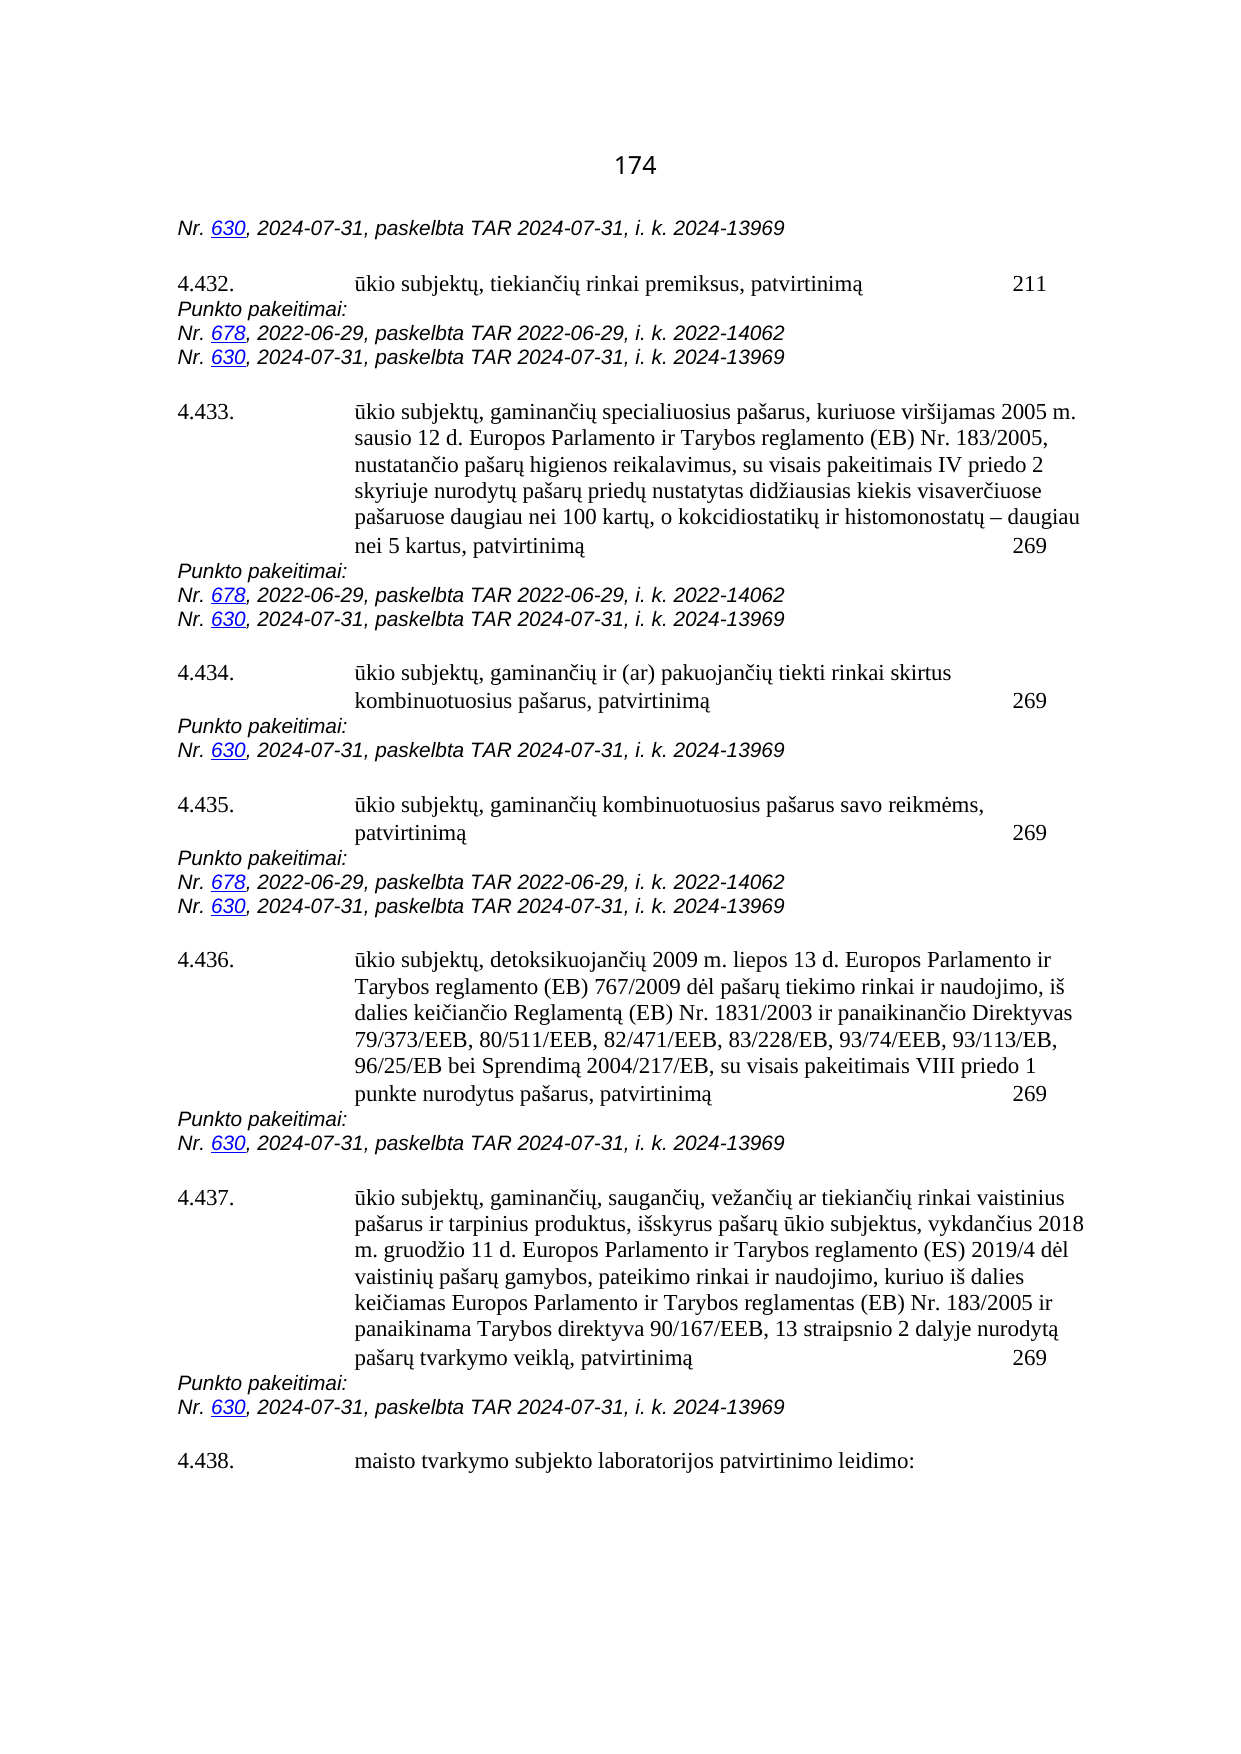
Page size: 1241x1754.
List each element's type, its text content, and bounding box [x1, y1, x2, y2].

text Nr. 678, 2022-06-29, paskelbta TAR 2022-06-29, i. k. 2022-14062 [177, 321, 1092, 345]
text Nr. 630, 2024-07-31, paskelbta TAR 2024-07-31, i. k. 2024-13969 [177, 345, 1092, 369]
text 4.432. ūkio subjektų, tiekiančių rinkai premiksus, patvirtinimą 211 [177, 268, 1092, 297]
text 4.436. ūkio subjektų, detoksikuojančių 2009 m. liepos 13 d. Europos Parlamento ir Tarybos reglamento (EB) 767/2009 dėl pašarų tiekimo rinkai ir naudojimo, iš dalies keičiančio Reglamentą (EB) Nr. 1831/2003 ir panaikinančio Direktyvas 79/373/EEB, 80/511/EEB, 82/471/EEB, 83/228/EB, 93/74/EEB, 93/113/EB, 96/25/EB bei Sprendimą 2004/217/EB, su visais pakeitimais VIII priedo 1 punkte nurodytus pašarus, patvirtinimą 269 [177, 947, 1092, 1107]
text Punkto pakeitimai: [177, 846, 1092, 870]
text Nr. 630, 2024-07-31, paskelbta TAR 2024-07-31, i. k. 2024-13969 [177, 1131, 1092, 1155]
text Punkto pakeitimai: [177, 1107, 1092, 1131]
text Punkto pakeitimai: [177, 1371, 1092, 1394]
text Nr. 630, 2024-07-31, paskelbta TAR 2024-07-31, i. k. 2024-13969 [177, 1394, 1092, 1418]
text 4.438. maisto tvarkymo subjekto laboratorijos patvirtinimo leidimo: [177, 1447, 945, 1500]
text Nr. 678, 2022-06-29, paskelbta TAR 2022-06-29, i. k. 2022-14062 [177, 582, 1092, 606]
text 4.437. ūkio subjektų, gaminančių, saugančių, vežančių ar tiekiančių rinkai vaistinius pašarus ir tarpinius produktus, išskyrus pašarų ūkio subjektus, vykdančius 2018 m. gruodžio 11 d. Europos Parlamento ir Tarybos reglamento (ES) 2019/4 dėl vaistinių pašarų gamybos, pateikimo rinkai ir naudojimo, kuriuo iš dalies keičiamas Europos Parlamento ir Tarybos reglamentas (EB) Nr. 183/2005 ir panaikinama Tarybos direktyva 90/167/EEB, 13 straipsnio 2 dalyje nurodytą pašarų tvarkymo veiklą, patvirtinimą 269 [177, 1184, 1092, 1371]
text Nr. 630, 2024-07-31, paskelbta TAR 2024-07-31, i. k. 2024-13969 [177, 216, 1092, 240]
text Punkto pakeitimai: [177, 558, 1092, 582]
text Nr. 630, 2024-07-31, paskelbta TAR 2024-07-31, i. k. 2024-13969 [177, 894, 1092, 918]
text 4.434. ūkio subjektų, gaminančių ir (ar) pakuojančių tiekti rinkai skirtus kombinuotuosius pašarus, patvirtinimą 269 [177, 659, 1092, 714]
text 4.435. ūkio subjektų, gaminančių kombinuotuosius pašarus savo reikmėms, patvirtinimą 269 [177, 791, 1092, 846]
text Nr. 630, 2024-07-31, paskelbta TAR 2024-07-31, i. k. 2024-13969 [177, 606, 1092, 630]
text Punkto pakeitimai: [177, 297, 1092, 321]
text Nr. 630, 2024-07-31, paskelbta TAR 2024-07-31, i. k. 2024-13969 [177, 738, 1092, 762]
text 4.433. ūkio subjektų, gaminančių specialiuosius pašarus, kuriuose viršijamas 2005 m. sausio 12 d. Europos Parlamento ir Tarybos reglamento (EB) Nr. 183/2005, nustatančio pašarų higienos reikalavimus, su visais pakeitimais IV priedo 2 skyriuje nurodytų pašarų priedų nustatytas didžiausias kiekis visaverčiuose pašaruose daugiau nei 100 kartų, o kokcidiostatikų ir histomonostatų – daugiau nei 5 kartus, patvirtinimą 269 [177, 398, 1092, 558]
text Punkto pakeitimai: [177, 714, 1092, 738]
text Nr. 678, 2022-06-29, paskelbta TAR 2022-06-29, i. k. 2022-14062 [177, 870, 1092, 894]
